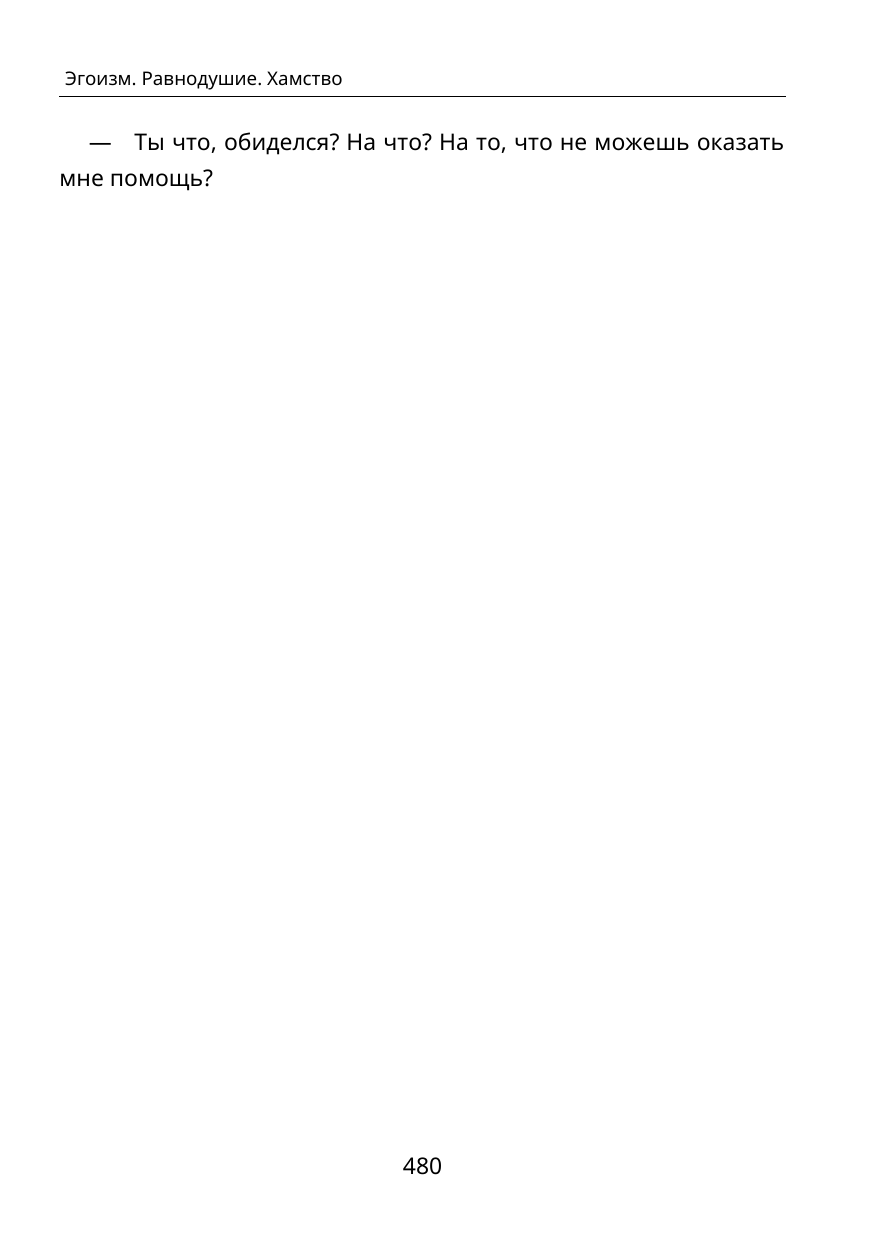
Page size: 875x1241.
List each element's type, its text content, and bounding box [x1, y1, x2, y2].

list Ты что, обиделся? На что? На то, что не можешь оказать мне помощь? [59, 126, 786, 193]
